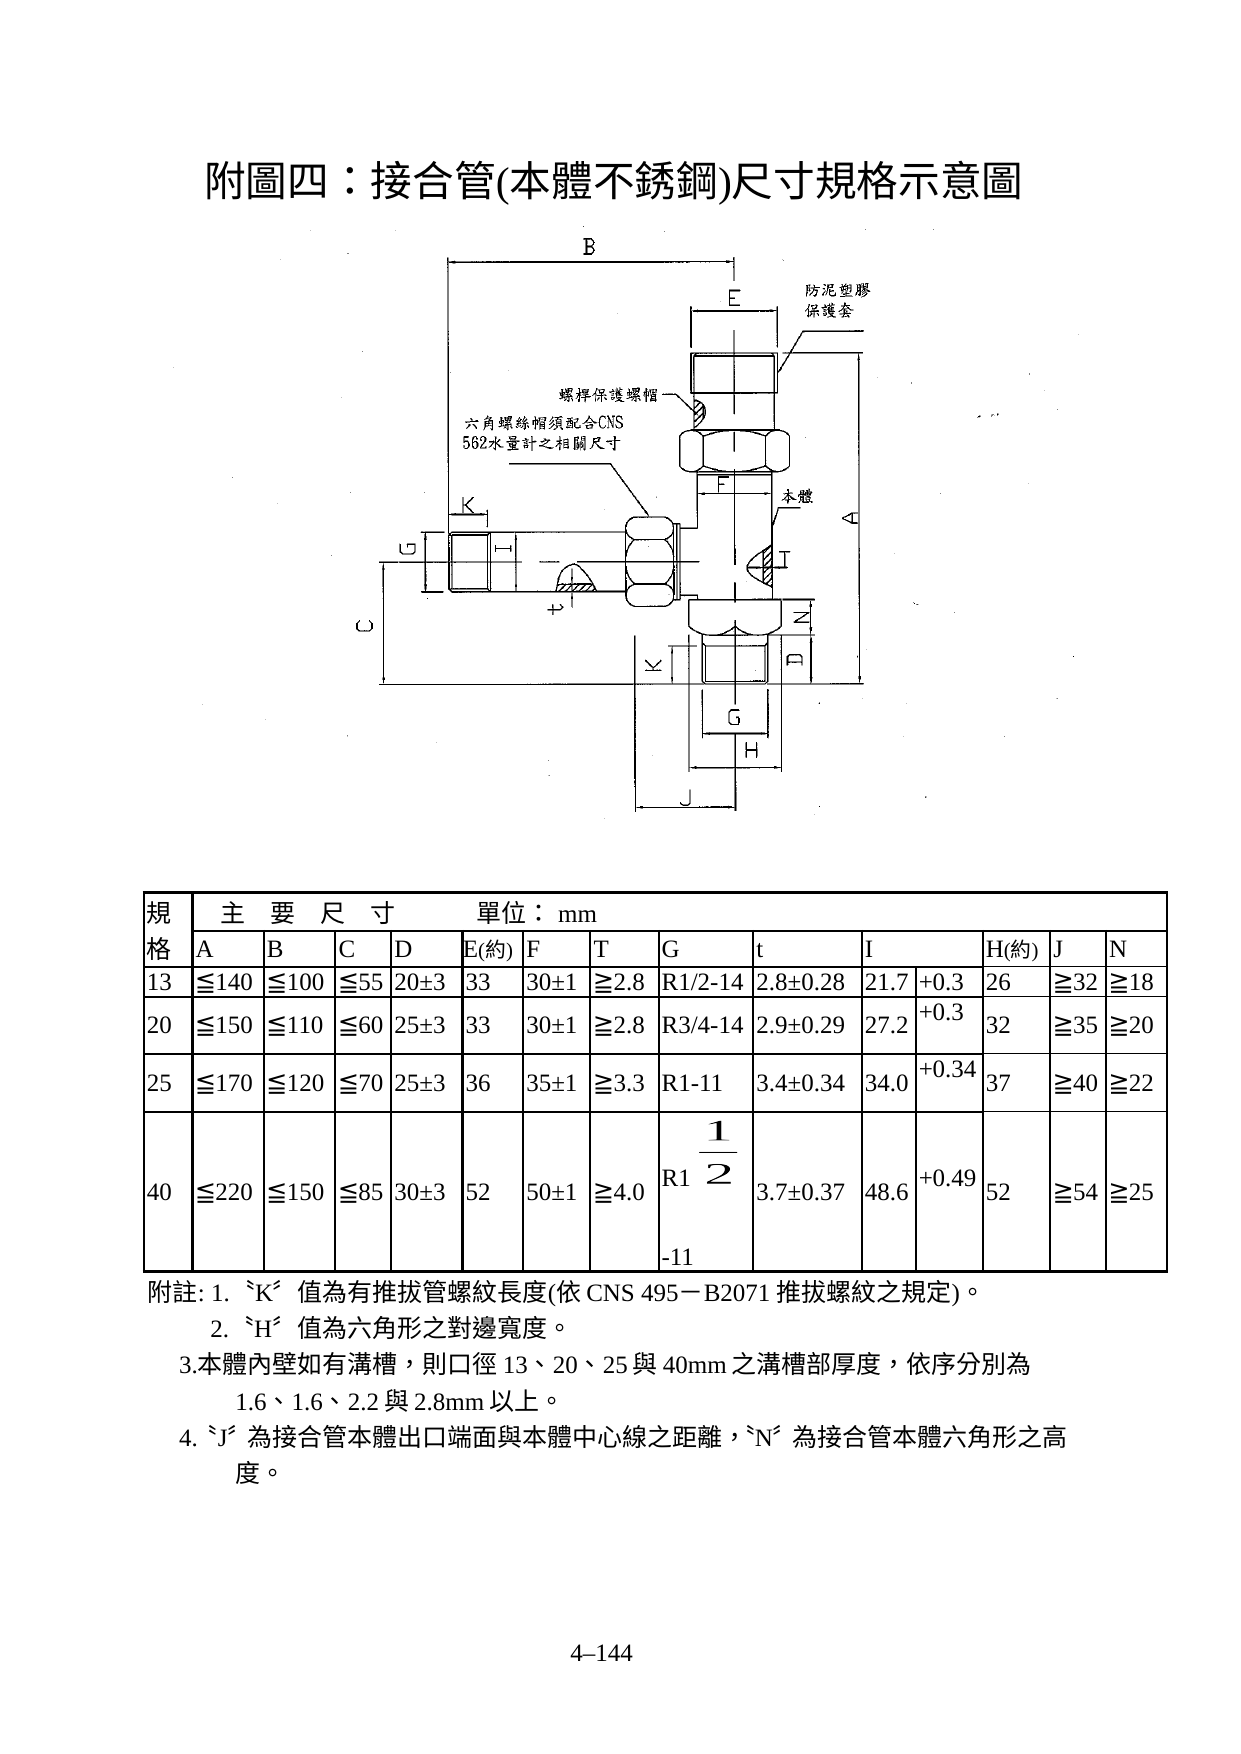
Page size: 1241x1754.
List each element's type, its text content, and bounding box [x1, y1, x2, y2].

table_cell ≦120 [265, 1055, 334, 1111]
table_cell D [392, 932, 461, 966]
table_cell ≧22 [1107, 1054, 1166, 1111]
table_cell J [1051, 932, 1105, 966]
table_cell 26 [984, 967, 1049, 996]
table_cell 25±3 [392, 998, 461, 1053]
table_cell 50±1 [524, 1113, 589, 1270]
table_cell 20±3 [392, 968, 461, 996]
table_cell I [863, 932, 982, 966]
text 附註: 1.〝K〞值為有推拔管螺紋長度(依CNS 495－B2071 推拔螺紋之規定)。 [148, 1273, 1068, 1309]
picture [147, 208, 1090, 836]
text 2.〝H〞值為六角形之對邊寬度。 [148, 1309, 1068, 1345]
table_cell 36 [464, 1055, 522, 1111]
table_cell 21.7 [863, 968, 915, 996]
table_cell R3/4-14 [660, 998, 752, 1053]
table_cell 52 [464, 1113, 522, 1270]
table_cell +0.3 [917, 968, 982, 996]
table_cell ≦60 [336, 998, 390, 1053]
table_header 主 要 尺 寸 單位： mm [194, 894, 1166, 930]
table_cell +0.34 [917, 1055, 982, 1111]
table_cell ≧35 [1051, 997, 1105, 1053]
table_cell ≧25 [1107, 1112, 1166, 1270]
table_cell F [524, 932, 589, 966]
table_cell 40 [145, 1113, 191, 1270]
table_cell ≧54 [1051, 1112, 1105, 1270]
table_cell 30±3 [392, 1113, 461, 1270]
table_cell B [265, 932, 334, 966]
table_cell ≧3.3 [591, 1055, 658, 1111]
table_cell 32 [984, 997, 1049, 1053]
table_cell ≧40 [1051, 1054, 1105, 1111]
table_cell 13 [145, 968, 191, 996]
table_cell 20 [145, 998, 191, 1053]
table_cell 30±1 [524, 968, 589, 996]
table_cell 33 [464, 968, 522, 996]
table_cell 3.4±0.34 [754, 1055, 861, 1111]
table_cell R1-11 [660, 1113, 752, 1270]
text 3.本體內壁如有溝槽，則口徑13、20、25與40mm之溝槽部厚度，依序分別為1.6、1.6、2.2與2.8mm以上。 [148, 1345, 1068, 1417]
table_cell G [660, 932, 752, 966]
table_cell ≧32 [1051, 967, 1105, 996]
table_cell ≧20 [1107, 997, 1166, 1053]
table_cell 2.8±0.28 [754, 968, 861, 996]
table_cell ≧2.8 [591, 998, 658, 1053]
table_cell T [591, 932, 658, 966]
table_cell R1-11 [660, 1055, 752, 1111]
table_cell E(約) [464, 932, 522, 966]
table_cell N [1107, 932, 1166, 966]
table_cell 52 [984, 1112, 1049, 1270]
table_cell +0.49 [917, 1113, 982, 1270]
table_cell ≦85 [336, 1113, 390, 1270]
table_cell 35±1 [524, 1055, 589, 1111]
table_cell ≧4.0 [591, 1113, 658, 1270]
table_cell ≦220 [194, 1113, 263, 1270]
table_cell H(約) [984, 932, 1049, 966]
table_cell +0.3 [917, 998, 982, 1053]
table_cell 25 [145, 1055, 191, 1111]
table_cell ≦170 [194, 1055, 263, 1111]
table_cell ≦150 [265, 1113, 334, 1270]
table_cell A [194, 932, 263, 966]
table_cell ≦140 [194, 968, 263, 996]
table_cell 33 [464, 998, 522, 1053]
table_cell ≦55 [336, 968, 390, 996]
text 附圖四：接合管(本體不銹鋼)尺寸規格示意圖 [148, 148, 1079, 208]
table_cell ≦70 [336, 1055, 390, 1111]
table_cell C [336, 932, 390, 966]
table_header 規格 [145, 894, 191, 966]
table_cell ≧18 [1107, 967, 1166, 996]
table_cell 2.9±0.29 [754, 998, 861, 1053]
table_cell 25±3 [392, 1055, 461, 1111]
table_cell ≧2.8 [591, 968, 658, 996]
table_cell ≦110 [265, 998, 334, 1053]
table_cell 3.7±0.37 [754, 1113, 861, 1270]
table_cell ≦150 [194, 998, 263, 1053]
table_cell t [754, 932, 861, 966]
table_cell 37 [984, 1054, 1049, 1111]
table_cell 30±1 [524, 998, 589, 1053]
table_cell 27.2 [863, 998, 915, 1053]
table_cell 34.0 [863, 1055, 915, 1111]
table_cell ≦100 [265, 968, 334, 996]
text 4.〝J〞為接合管本體出口端面與本體中心線之距離，〝N〞為接合管本體六角形之高度。 [148, 1417, 1068, 1490]
table_cell 48.6 [863, 1113, 915, 1270]
table_cell R1/2-14 [660, 968, 752, 996]
